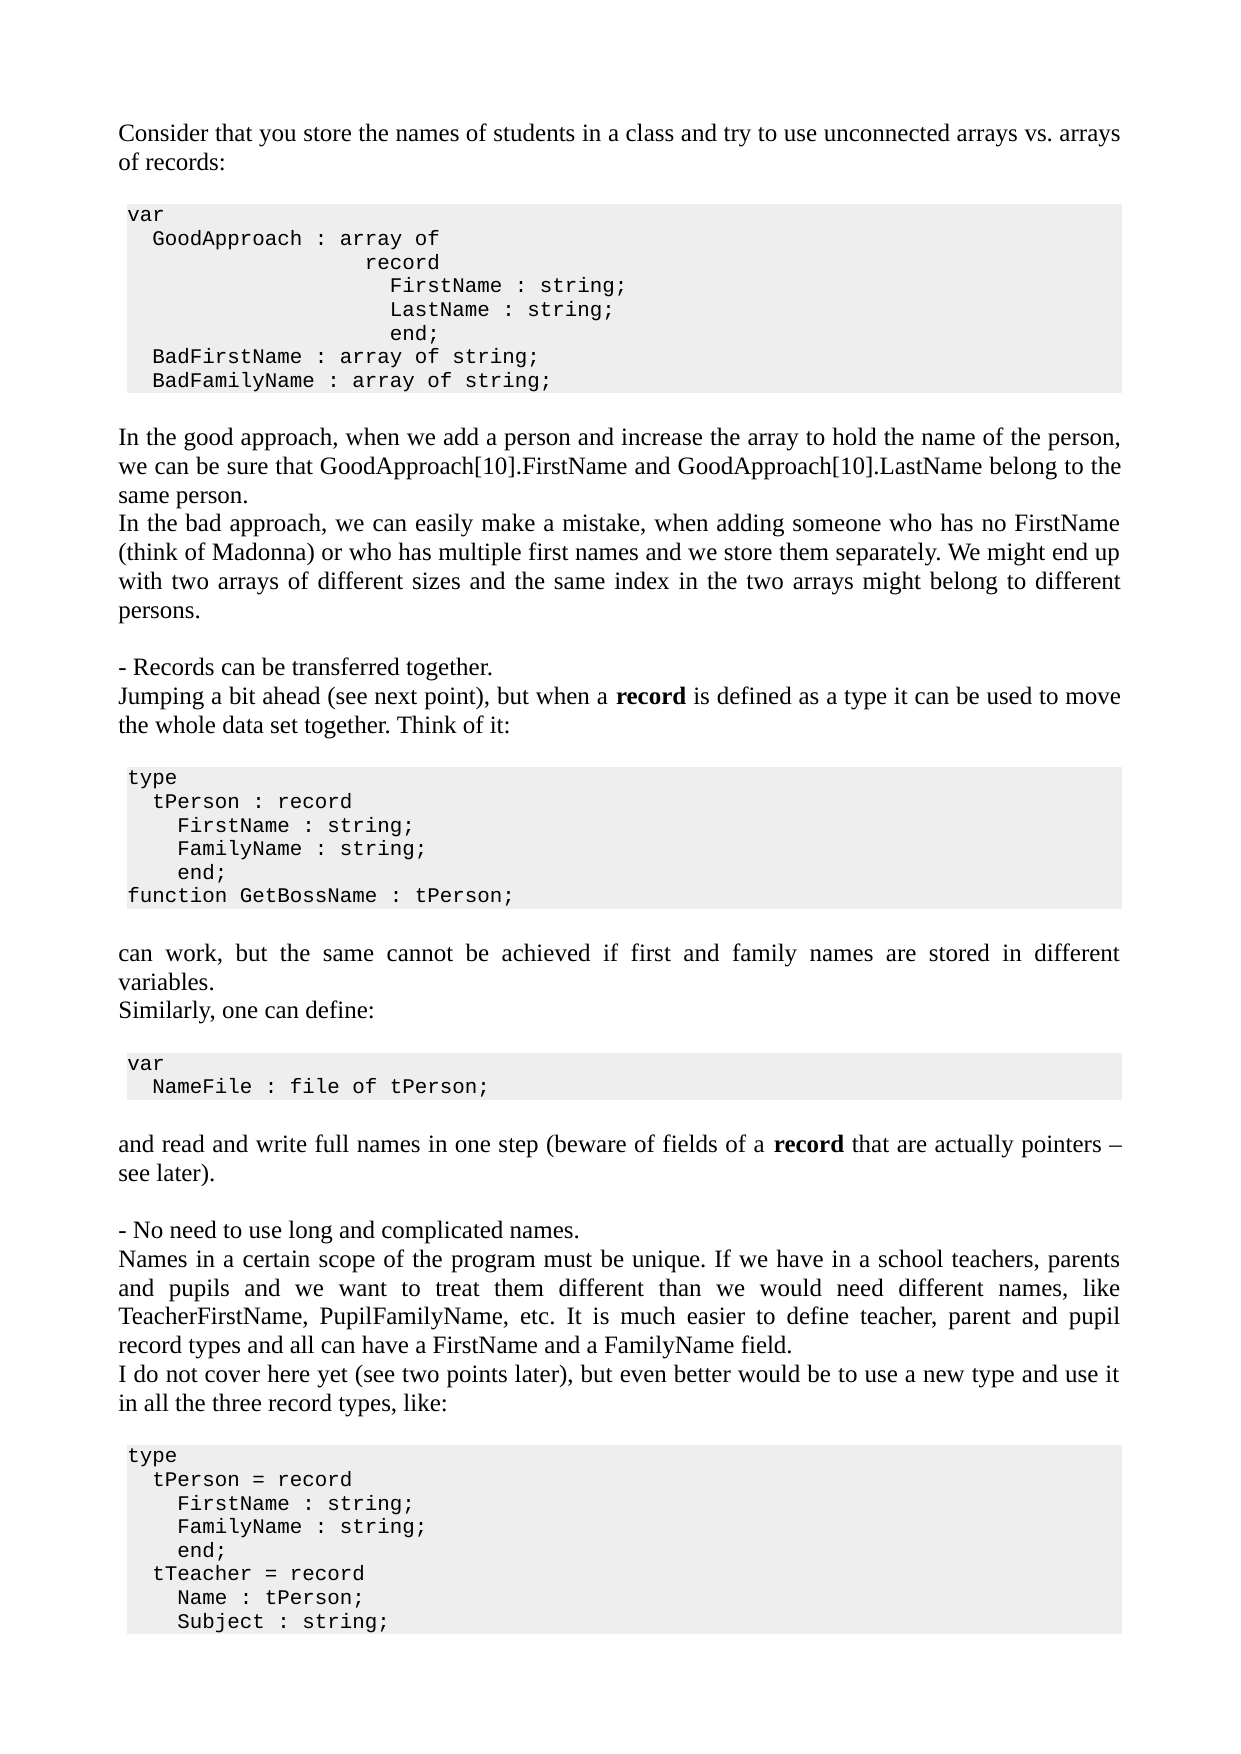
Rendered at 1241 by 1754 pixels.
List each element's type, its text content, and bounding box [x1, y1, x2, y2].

text FamilyName : string; [127, 838, 1122, 862]
text BadFirstName : array of string; [127, 346, 1122, 370]
text can work, but the same cannot be achieved if first and family names are stored in different variables. [118, 938, 1122, 995]
text LastName : string; [127, 299, 1122, 323]
text Name : tPerson; [127, 1587, 1122, 1611]
text tTeacher = record [127, 1563, 1122, 1587]
text tPerson = record [127, 1469, 1122, 1492]
text Consider that you store the names of students in a class and try to use unconnected arrays vs. arrays of records: [118, 118, 1122, 176]
text FirstName : string; [127, 275, 1122, 299]
text I do not cover here yet (see two points later), but even better would be to use a new type and use it in all the three record types, like: [118, 1359, 1122, 1416]
text FirstName : string; [127, 814, 1122, 838]
text Subject : string; [127, 1611, 1122, 1634]
text - Records can be transferred together. [118, 652, 1122, 681]
text type [127, 1445, 1122, 1469]
text Names in a certain scope of the program must be unique. If we have in a school teachers, parents and pupils and we want to treat them different than we would need different names, like TeacherFirstName, PupilFamilyName, etc. It is much easier to define teacher, parent and pupil record types and all can have a FirstName and a FamilyName field. [118, 1244, 1122, 1359]
text NameFile : file of tPerson; [127, 1077, 1122, 1100]
text Similarly, one can define: [118, 995, 1122, 1024]
text FamilyName : string; [127, 1516, 1122, 1540]
text end; [127, 323, 1122, 346]
text type [127, 767, 1122, 791]
text var [127, 204, 1122, 228]
text GoodApproach : array of [127, 228, 1122, 252]
text BadFamilyName : array of string; [127, 370, 1122, 393]
text end; [127, 862, 1122, 886]
text record [127, 252, 1122, 275]
text FirstName : string; [127, 1492, 1122, 1516]
text and read and write full names in one step (beware of fields of a record that are actually pointers – see later). [118, 1129, 1122, 1186]
text var [127, 1053, 1122, 1077]
text tPerson : record [127, 791, 1122, 814]
text In the bad approach, we can easily make a mistake, when adding someone who has no FirstName (think of Madonna) or who has multiple first names and we store them separately. We might end up with two arrays of different sizes and the same index in the two arrays might belong to different persons. [118, 508, 1122, 623]
text function GetBossName : tPerson; [127, 886, 1122, 909]
text - No need to use long and complicated names. [118, 1215, 1122, 1244]
text Jumping a bit ahead (see next point), but when a record is defined as a type it can be used to move the whole data set together. Think of it: [118, 681, 1122, 738]
text end; [127, 1540, 1122, 1563]
text In the good approach, when we add a person and increase the array to hold the name of the person, we can be sure that GoodApproach[10].FirstName and GoodApproach[10].LastName belong to the same person. [118, 422, 1122, 508]
